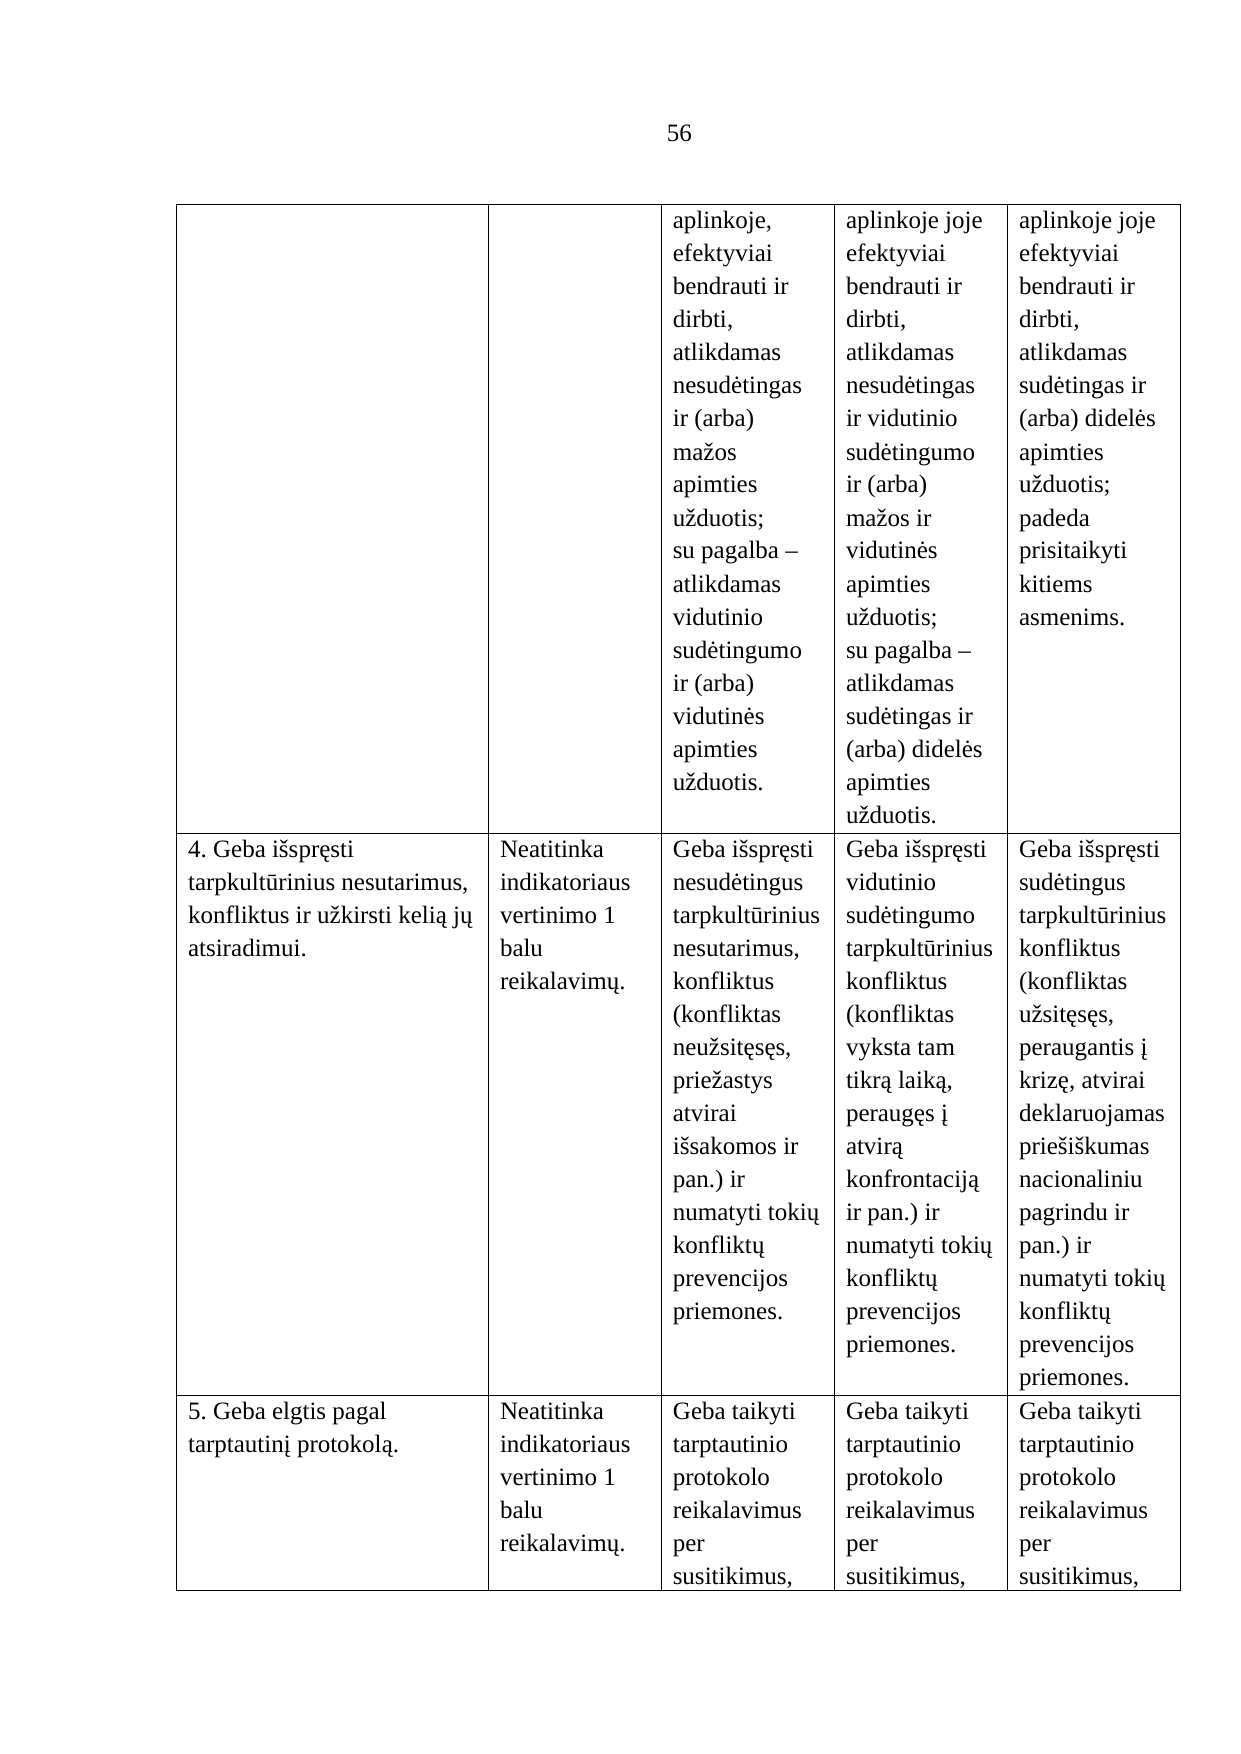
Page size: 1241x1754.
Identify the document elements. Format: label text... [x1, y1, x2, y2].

table_cell Neatitinka indikatoriaus vertinimo 1 balu reikalavimų. [489, 1396, 661, 1590]
table_cell 4. Geba išspręsti tarpkultūrinius nesutarimus, konfliktus ir užkirsti kelią jų atsiradimui. [177, 834, 488, 1395]
table_cell [489, 205, 661, 833]
table_cell [177, 205, 488, 833]
table_cell aplinkoje, efektyviai bendrauti ir dirbti, atlikdamas nesudėtingas ir (arba) mažos apimties užduotis; su pagalba – atlikdamas vidutinio sudėtingumo ir (arba) vidutinės apimties užduotis. [662, 205, 834, 833]
table_cell 5. Geba elgtis pagal tarptautinį protokolą. [177, 1396, 488, 1590]
table_cell Geba taikyti tarptautinio protokolo reikalavimus per susitikimus, [662, 1396, 834, 1590]
table_cell Geba taikyti tarptautinio protokolo reikalavimus per susitikimus, [1008, 1396, 1180, 1590]
table_cell Neatitinka indikatoriaus vertinimo 1 balu reikalavimų. [489, 834, 661, 1395]
table_cell Geba išspręsti nesudėtingus tarpkultūrinius nesutarimus, konfliktus (konfliktas neužsitęsęs, priežastys atvirai išsakomos ir pan.) ir numatyti tokių konfliktų prevencijos priemones. [662, 834, 834, 1395]
table_cell Geba išspręsti vidutinio sudėtingumo tarpkultūrinius konfliktus (konfliktas vyksta tam tikrą laiką, peraugęs į atvirą konfrontaciją ir pan.) ir numatyti tokių konfliktų prevencijos priemones. [835, 834, 1007, 1395]
table_cell Geba išspręsti sudėtingus tarpkultūrinius konfliktus (konfliktas užsitęsęs, peraugantis į krizę, atvirai deklaruojamas priešiškumas nacionaliniu pagrindu ir pan.) ir numatyti tokių konfliktų prevencijos priemones. [1008, 834, 1180, 1395]
table_cell Geba taikyti tarptautinio protokolo reikalavimus per susitikimus, [835, 1396, 1007, 1590]
table_cell aplinkoje joje efektyviai bendrauti ir dirbti, atlikdamas nesudėtingas ir vidutinio sudėtingumo ir (arba) mažos ir vidutinės apimties užduotis; su pagalba – atlikdamas sudėtingas ir (arba) didelės apimties užduotis. [835, 205, 1007, 833]
table_cell aplinkoje joje efektyviai bendrauti ir dirbti, atlikdamas sudėtingas ir (arba) didelės apimties užduotis; padeda prisitaikyti kitiems asmenims. [1008, 205, 1180, 833]
